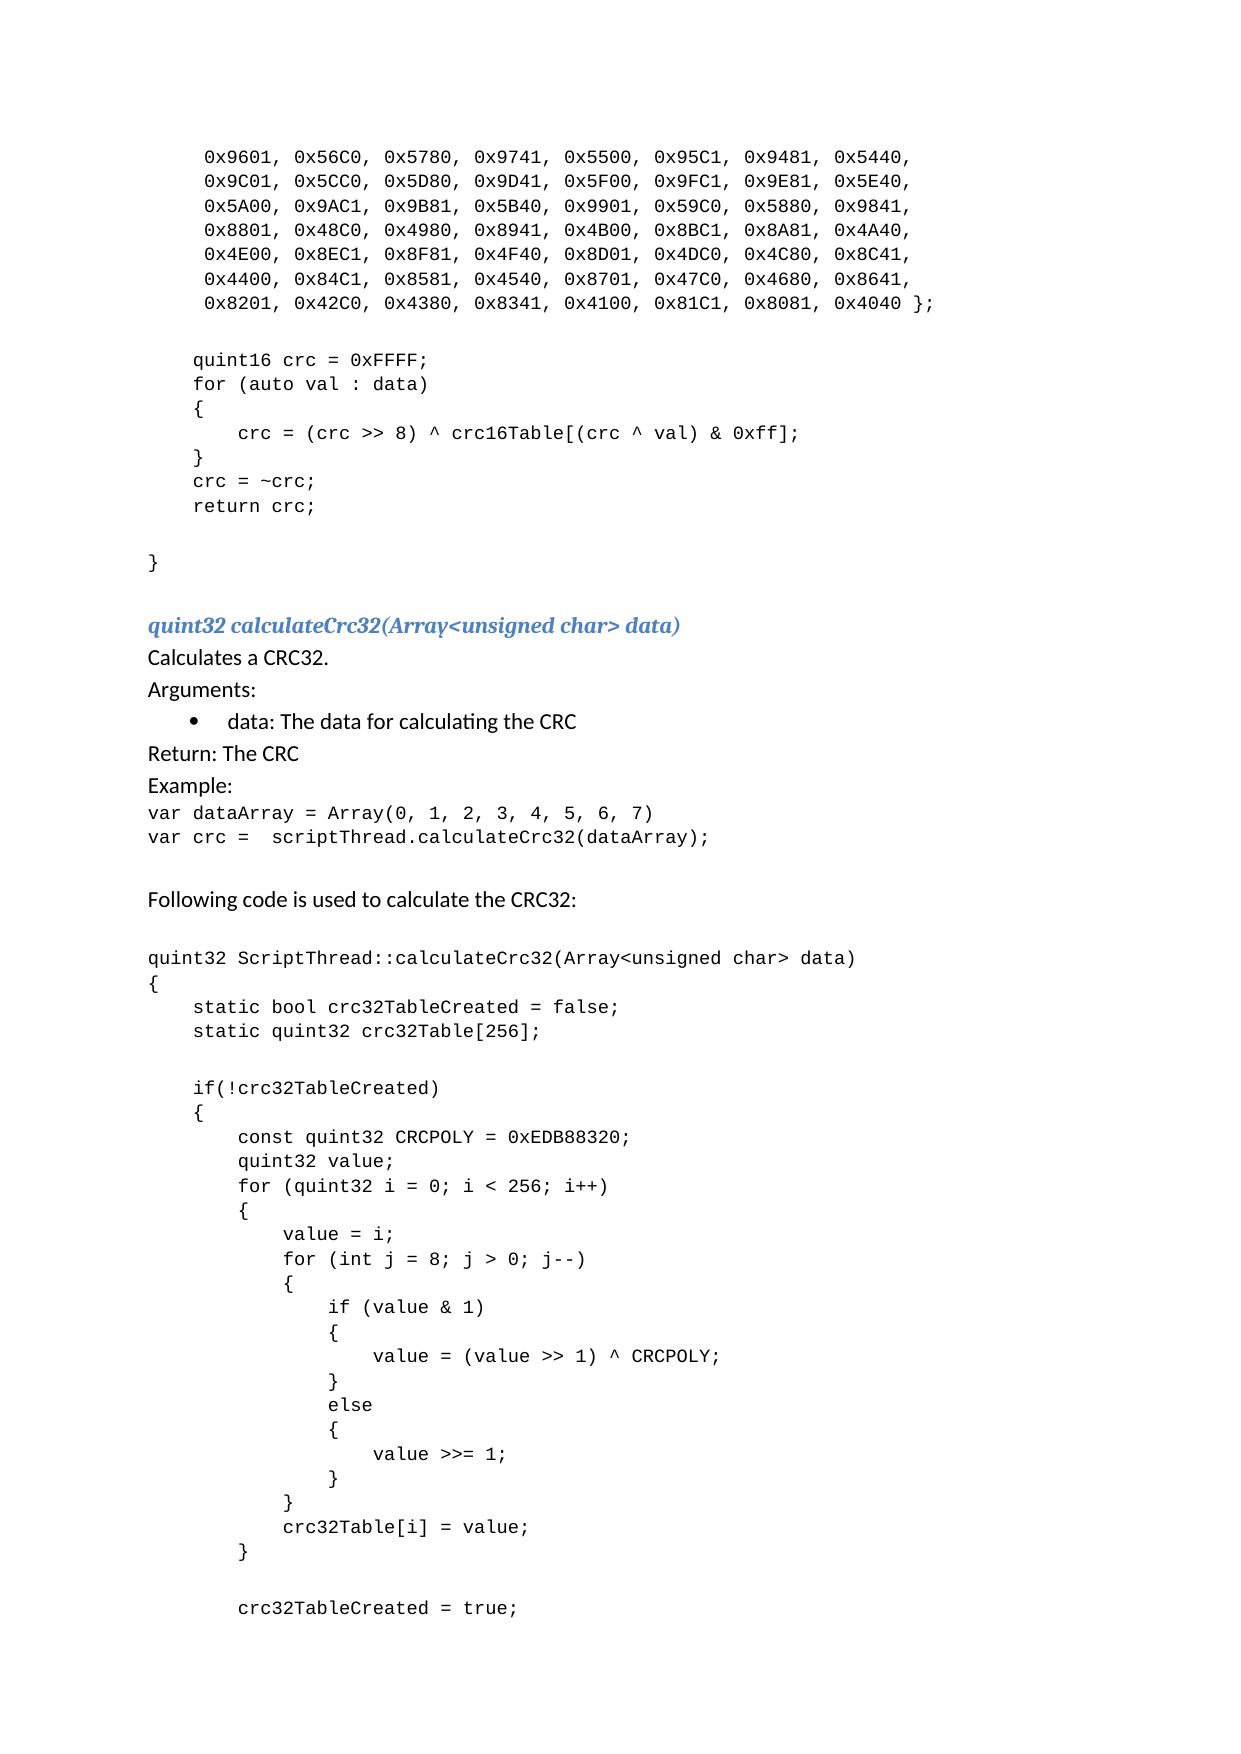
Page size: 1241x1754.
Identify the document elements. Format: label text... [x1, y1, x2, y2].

text crc32Table[i] = value; [148, 1518, 1093, 1539]
text var crc = scriptThread.calculateCrc32(dataArray); [148, 828, 1093, 849]
text quint16 crc = 0xFFFF; [148, 350, 1093, 372]
text var dataArray = Array(0, 1, 2, 3, 4, 5, 6, 7) [148, 804, 1093, 825]
text 0x9C01, 0x5CC0, 0x5D80, 0x9D41, 0x5F00, 0x9FC1, 0x9E81, 0x5E40, [148, 172, 1093, 193]
text } [148, 1371, 1093, 1393]
text Example: [148, 772, 1093, 800]
text { [148, 1103, 1093, 1124]
text } [148, 1469, 1093, 1490]
text value >>= 1; [148, 1444, 1093, 1466]
text static bool crc32TableCreated = false; [148, 998, 1093, 1019]
text { [148, 1420, 1093, 1441]
text for (quint32 i = 0; i < 256; i++) [148, 1176, 1093, 1198]
text 0x4E00, 0x8EC1, 0x8F81, 0x4F40, 0x8D01, 0x4DC0, 0x4C80, 0x8C41, [148, 245, 1093, 266]
text } [148, 448, 1093, 469]
text crc = (crc >> 8) ^ crc16Table[(crc ^ val) & 0xff]; [148, 423, 1093, 445]
text { [148, 1323, 1093, 1344]
subtitle quint32 calculateCrc32(Array<unsigned char> data) [148, 613, 1093, 639]
text Return: The CRC [148, 739, 1093, 767]
text { [148, 1201, 1093, 1222]
text 0x8201, 0x42C0, 0x4380, 0x8341, 0x4100, 0x81C1, 0x8081, 0x4040 }; [148, 294, 1093, 315]
text if(!crc32TableCreated) [148, 1079, 1093, 1100]
text value = (value >> 1) ^ CRCPOLY; [148, 1347, 1093, 1368]
text static quint32 crc32Table[256]; [148, 1022, 1093, 1043]
text value = i; [148, 1225, 1093, 1246]
text crc32TableCreated = true; [148, 1598, 1093, 1620]
text if (value & 1) [148, 1298, 1093, 1319]
text } [148, 1542, 1093, 1563]
text quint32 value; [148, 1152, 1093, 1173]
text Arguments: [148, 675, 1093, 703]
text else [148, 1396, 1093, 1417]
text 0x5A00, 0x9AC1, 0x9B81, 0x5B40, 0x9901, 0x59C0, 0x5880, 0x9841, [148, 196, 1093, 218]
text 0x8801, 0x48C0, 0x4980, 0x8941, 0x4B00, 0x8BC1, 0x8A81, 0x4A40, [148, 221, 1093, 242]
text } [148, 1493, 1093, 1514]
text } [148, 553, 1093, 574]
list data: The data for calculating the CRC [190, 707, 1093, 735]
text Calculates a CRC32. [148, 643, 1093, 671]
text for (int j = 8; j > 0; j--) [148, 1249, 1093, 1271]
text 0x4400, 0x84C1, 0x8581, 0x4540, 0x8701, 0x47C0, 0x4680, 0x8641, [148, 269, 1093, 291]
text { [148, 1274, 1093, 1295]
text quint32 ScriptThread::calculateCrc32(Array<unsigned char> data) [148, 949, 1093, 970]
text return crc; [148, 497, 1093, 518]
text Following code is used to calculate the CRC32: [148, 885, 1093, 913]
text crc = ~crc; [148, 472, 1093, 493]
text for (auto val : data) [148, 375, 1093, 396]
text { [148, 399, 1093, 420]
text const quint32 CRCPOLY = 0xEDB88320; [148, 1128, 1093, 1149]
text 0x9601, 0x56C0, 0x5780, 0x9741, 0x5500, 0x95C1, 0x9481, 0x5440, [148, 148, 1093, 169]
text { [148, 973, 1093, 995]
